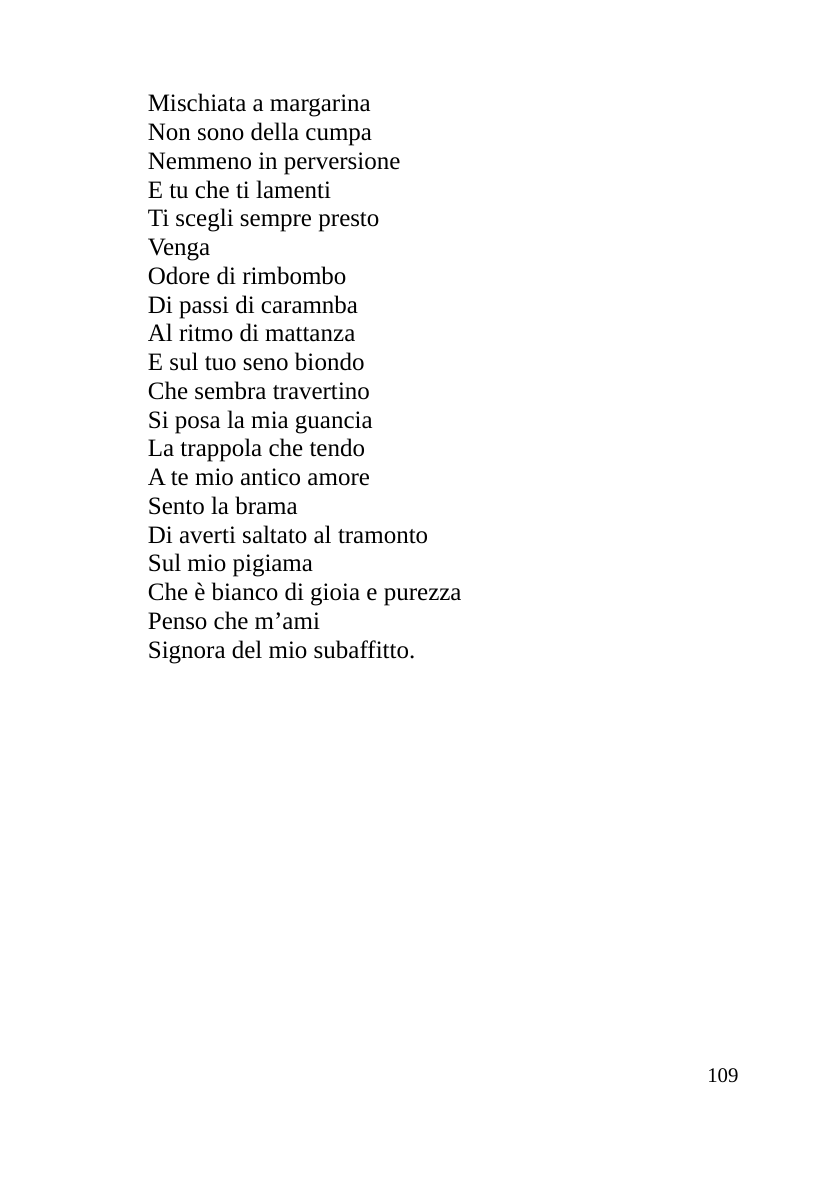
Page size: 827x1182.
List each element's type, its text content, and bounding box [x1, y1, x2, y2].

text Si posa la mia guancia [148, 405, 738, 433]
text Di passi di caramnba [148, 290, 738, 318]
text La trappola che tendo [148, 433, 738, 462]
text Nemmeno in perversione [148, 146, 738, 175]
text E tu che ti lamenti [148, 175, 738, 203]
text Che è bianco di gioia e purezza [148, 577, 738, 606]
text Sul mio pigiama [148, 548, 738, 577]
text Mischiata a margarina [148, 88, 738, 117]
text A te mio antico amore [148, 462, 738, 491]
text Odore di rimbombo [148, 261, 738, 290]
text Non sono della cumpa [148, 117, 738, 146]
text Che sembra travertino [148, 376, 738, 405]
text Di averti saltato al tramonto [148, 520, 738, 548]
text Sento la brama [148, 491, 738, 520]
text Venga [148, 232, 738, 261]
text Ti scegli sempre presto [148, 203, 738, 232]
text Penso che m’ami [148, 606, 738, 635]
text Al ritmo di mattanza [148, 318, 738, 347]
text E sul tuo seno biondo [148, 347, 738, 376]
text Signora del mio subaffitto. [148, 635, 738, 663]
